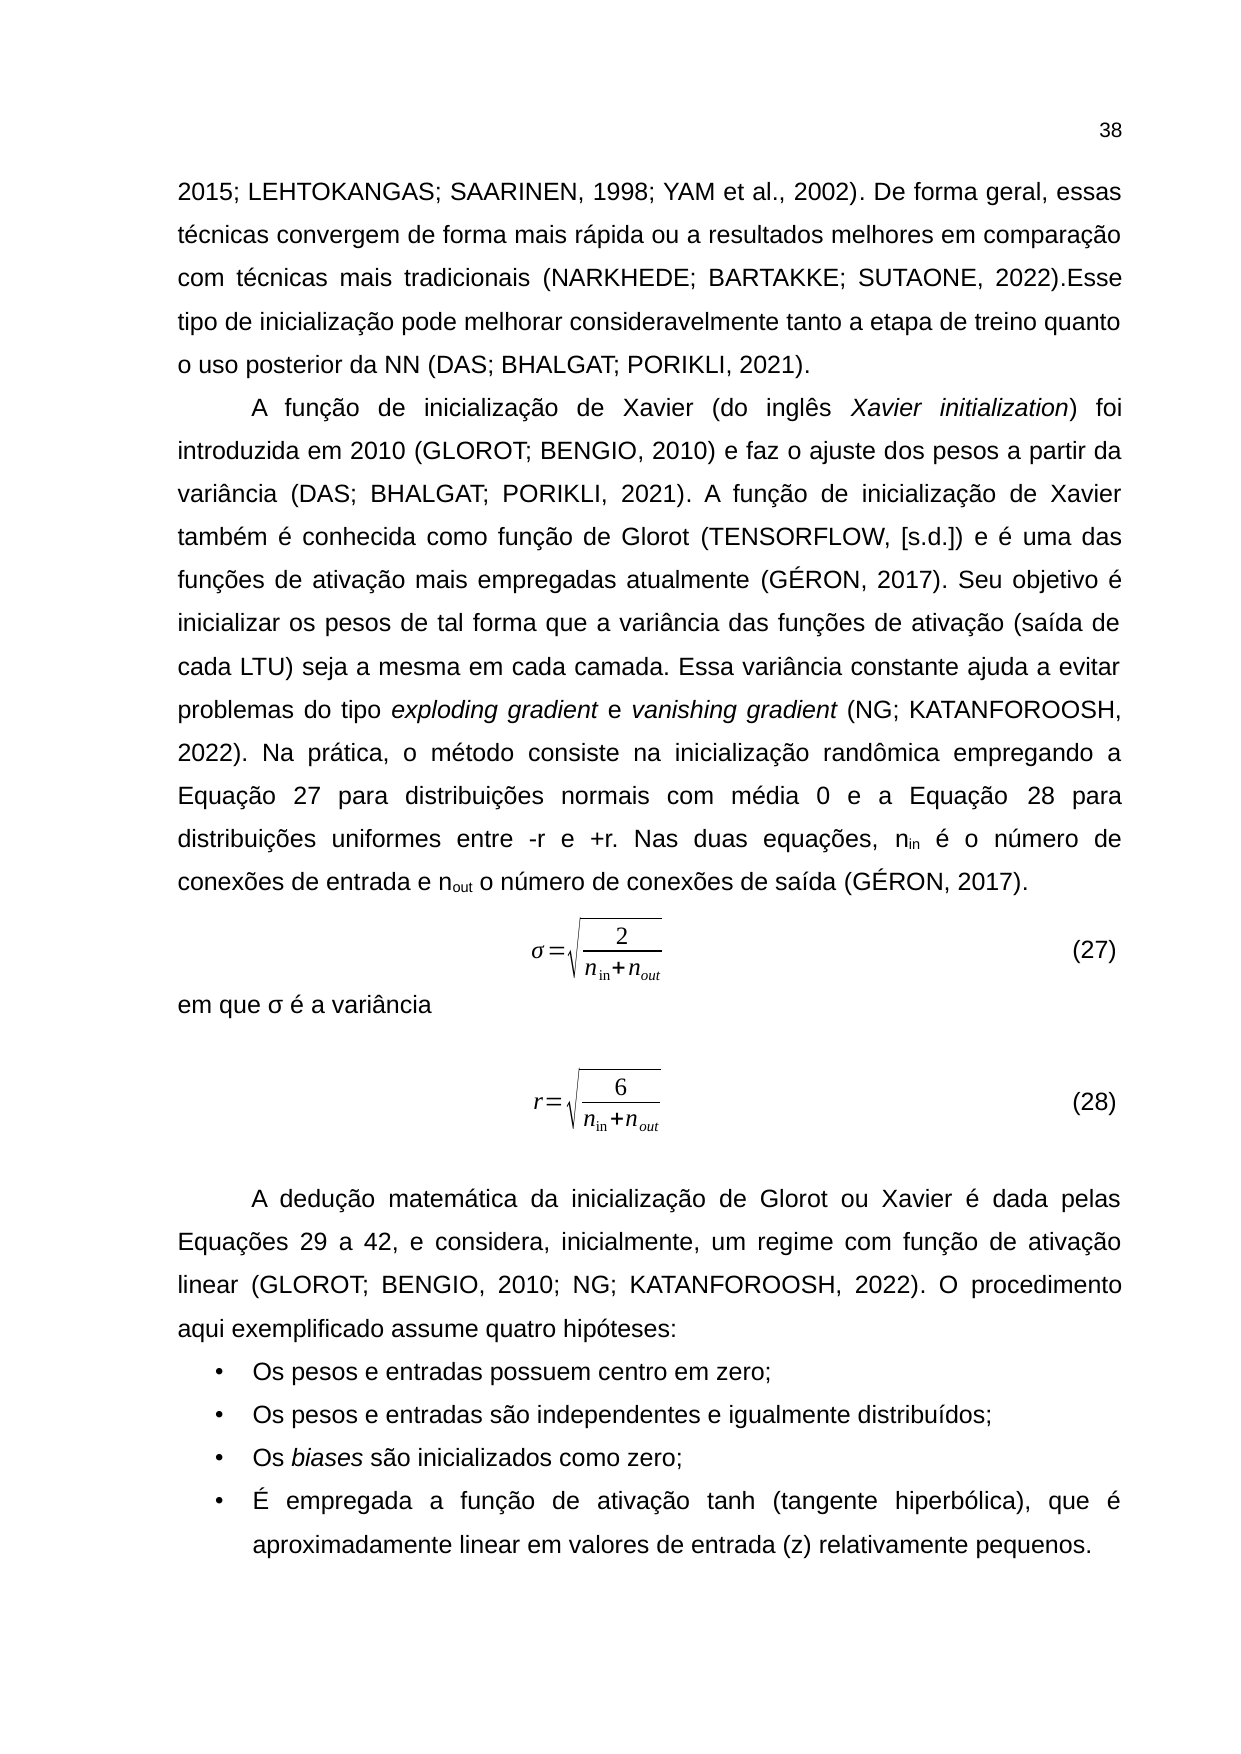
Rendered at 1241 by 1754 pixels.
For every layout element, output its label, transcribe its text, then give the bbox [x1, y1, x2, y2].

table_header [177, 910, 1017, 990]
text A função de inicialização de Xavier (do inglês Xavier initialization) foi introduzida em 2010 (GLOROT; BENGIO, 2010) e faz o ajuste dos pesos a partir da variância (DAS; BHALGAT; PORIKLI, 2021). A função de inicialização de Xavier também é conhecida como função de Glorot (TENSORFLOW, [s.d.]) e é uma das funções de ativação mais empregadas atualmente (GÉRON, 2017). Seu objetivo é inicializar os pesos de tal forma que a variância das funções de ativação (saída de cada LTU) seja a mesma em cada camada. Essa variância constante ajuda a evitar problemas do tipo exploding gradient e vanishing gradient (NG; KATANFOROOSH, 2022). Na prática, o método consiste na inicialização randômica empregando a Equação 27 para distribuições normais com média 0 e a Equação 28 para distribuições uniformes entre -r e +r. Nas duas equações, nin é o número de conexões de entrada e nout o número de conexões de saída (GÉRON, 2017). [177, 393, 1122, 896]
list Os pesos e entradas possuem centro em zero; [215, 1357, 1122, 1386]
table_header [177, 1062, 1017, 1141]
text A dedução matemática da inicialização de Glorot ou Xavier é dada pelas Equações 29 a 42, e considera, inicialmente, um regime com função de ativação linear (GLOROT; BENGIO, 2010; NG; KATANFOROOSH, 2022). O procedimento aqui exemplificado assume quatro hipóteses: [177, 1184, 1122, 1342]
text 2015; LEHTOKANGAS; SAARINEN, 1998; YAM et al., 2002). De forma geral, essas técnicas convergem de forma mais rápida ou a resultados melhores em comparação com técnicas mais tradicionais (NARKHEDE; BARTAKKE; SUTAONE, 2022).Esse tipo de inicialização pode melhorar consideravelmente tanto a etapa de treino quanto o uso posterior da NN (DAS; BHALGAT; PORIKLI, 2021). [177, 177, 1122, 378]
table_header (28) [1017, 1062, 1122, 1141]
list Os biases são inicializados como zero; [215, 1443, 1122, 1472]
table_header (27) [1017, 910, 1122, 990]
list É empregada a função de ativação tanh (tangente hiperbólica), que é aproximadamente linear em valores de entrada (z) relativamente pequenos. [215, 1486, 1122, 1558]
text em que σ é a variância [177, 990, 1122, 1018]
list Os pesos e entradas são independentes e igualmente distribuídos; [215, 1400, 1122, 1429]
